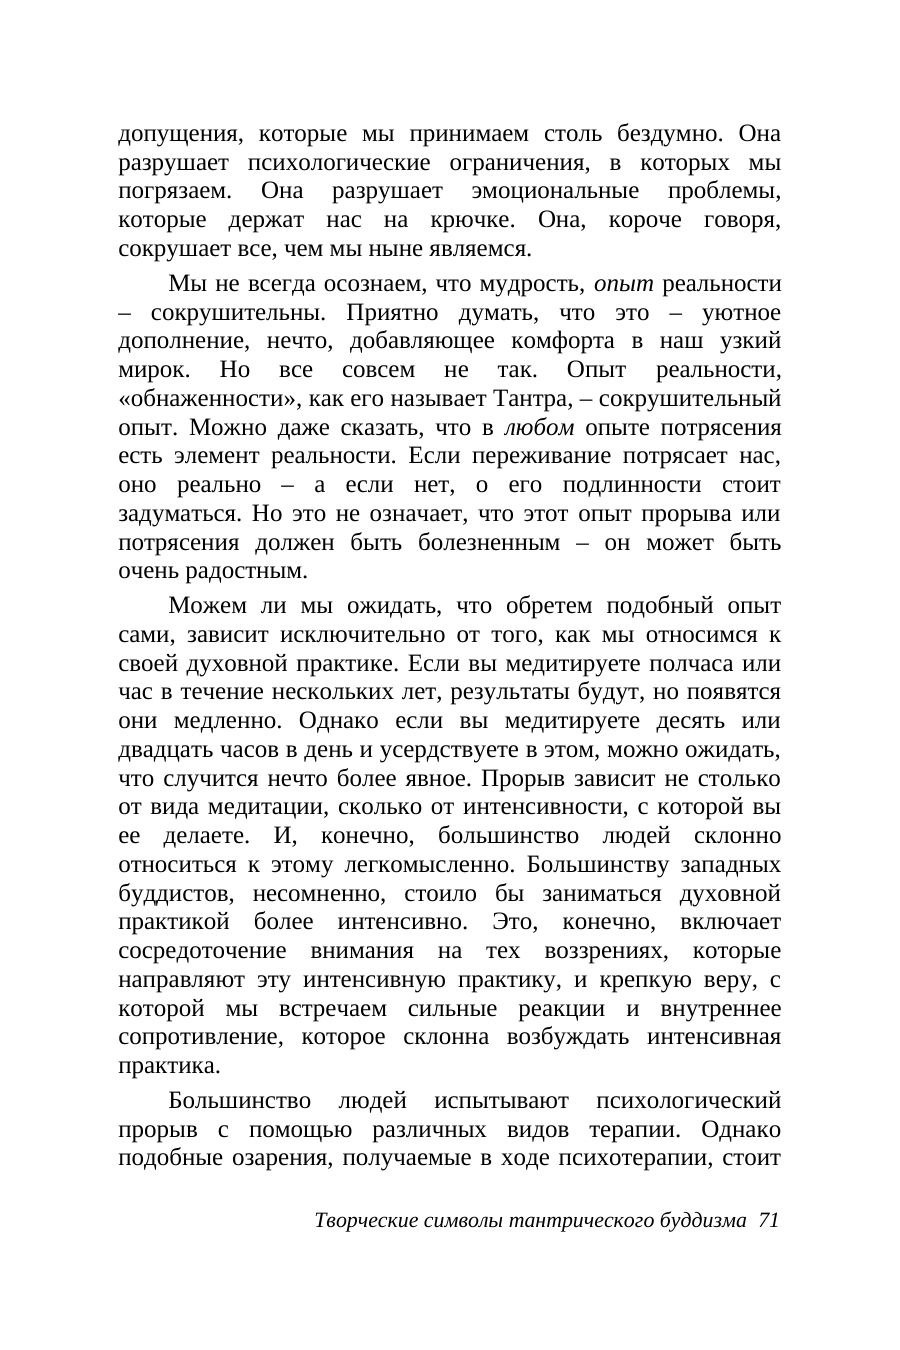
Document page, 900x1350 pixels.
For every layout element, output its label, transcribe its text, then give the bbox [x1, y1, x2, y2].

text Можем ли мы ожидать, что обретем подобный опыт сами, зависит исключительно от того, как мы относимся к своей духовной практике. Если вы медитируете полчаса или час в течение нескольких лет, результаты будут, но появятся они медленно. Однако если вы медитируете десять или двадцать часов в день и усердствуете в этом, можно ожидать, что случится нечто более явное. Прорыв зависит не столько от вида медитации, сколько от интенсивности, с которой вы ее делаете. И, конечно, большинство людей склонно относиться к этому легкомысленно. Большинству западных буддистов, несомненно, стоило бы заниматься духовной практикой более интенсивно. Это, конечно, включает сосредоточение внимания на тех воззрениях, которые направляют эту интенсивную практику, и крепкую веру, с которой мы встречаем сильные реакции и внутреннее сопротивление, которое склонна возбуждать интенсивная практика. [118, 590, 782, 1079]
text допущения, которые мы принимаем столь бездумно. Она разрушает психологические ограничения, в которых мы погрязаем. Она разрушает эмоциональные проблемы, которые держат нас на крючке. Она, короче говоря, сокрушает все, чем мы ныне являемся. [118, 118, 782, 262]
text Мы не всегда осознаем, что мудрость, опыт реальности – сокрушительны. Приятно думать, что это – уютное дополнение, нечто, добавляющее комфорта в наш узкий мирок. Но все совсем не так. Опыт реальности, «обнаженности», как его называет Тантра, – сокрушительный опыт. Можно даже сказать, что в любом опыте потрясения есть элемент реальности. Если переживание потрясает нас, оно реально – а если нет, о его подлинности стоит задуматься. Но это не означает, что этот опыт прорыва или потрясения должен быть болезненным – он может быть очень радостным. [118, 268, 782, 584]
text Большинство людей испытывают психологический прорыв с помощью различных видов терапии. Однако подобные озарения, получаемые в ходе психотерапии, стоит [118, 1085, 782, 1171]
